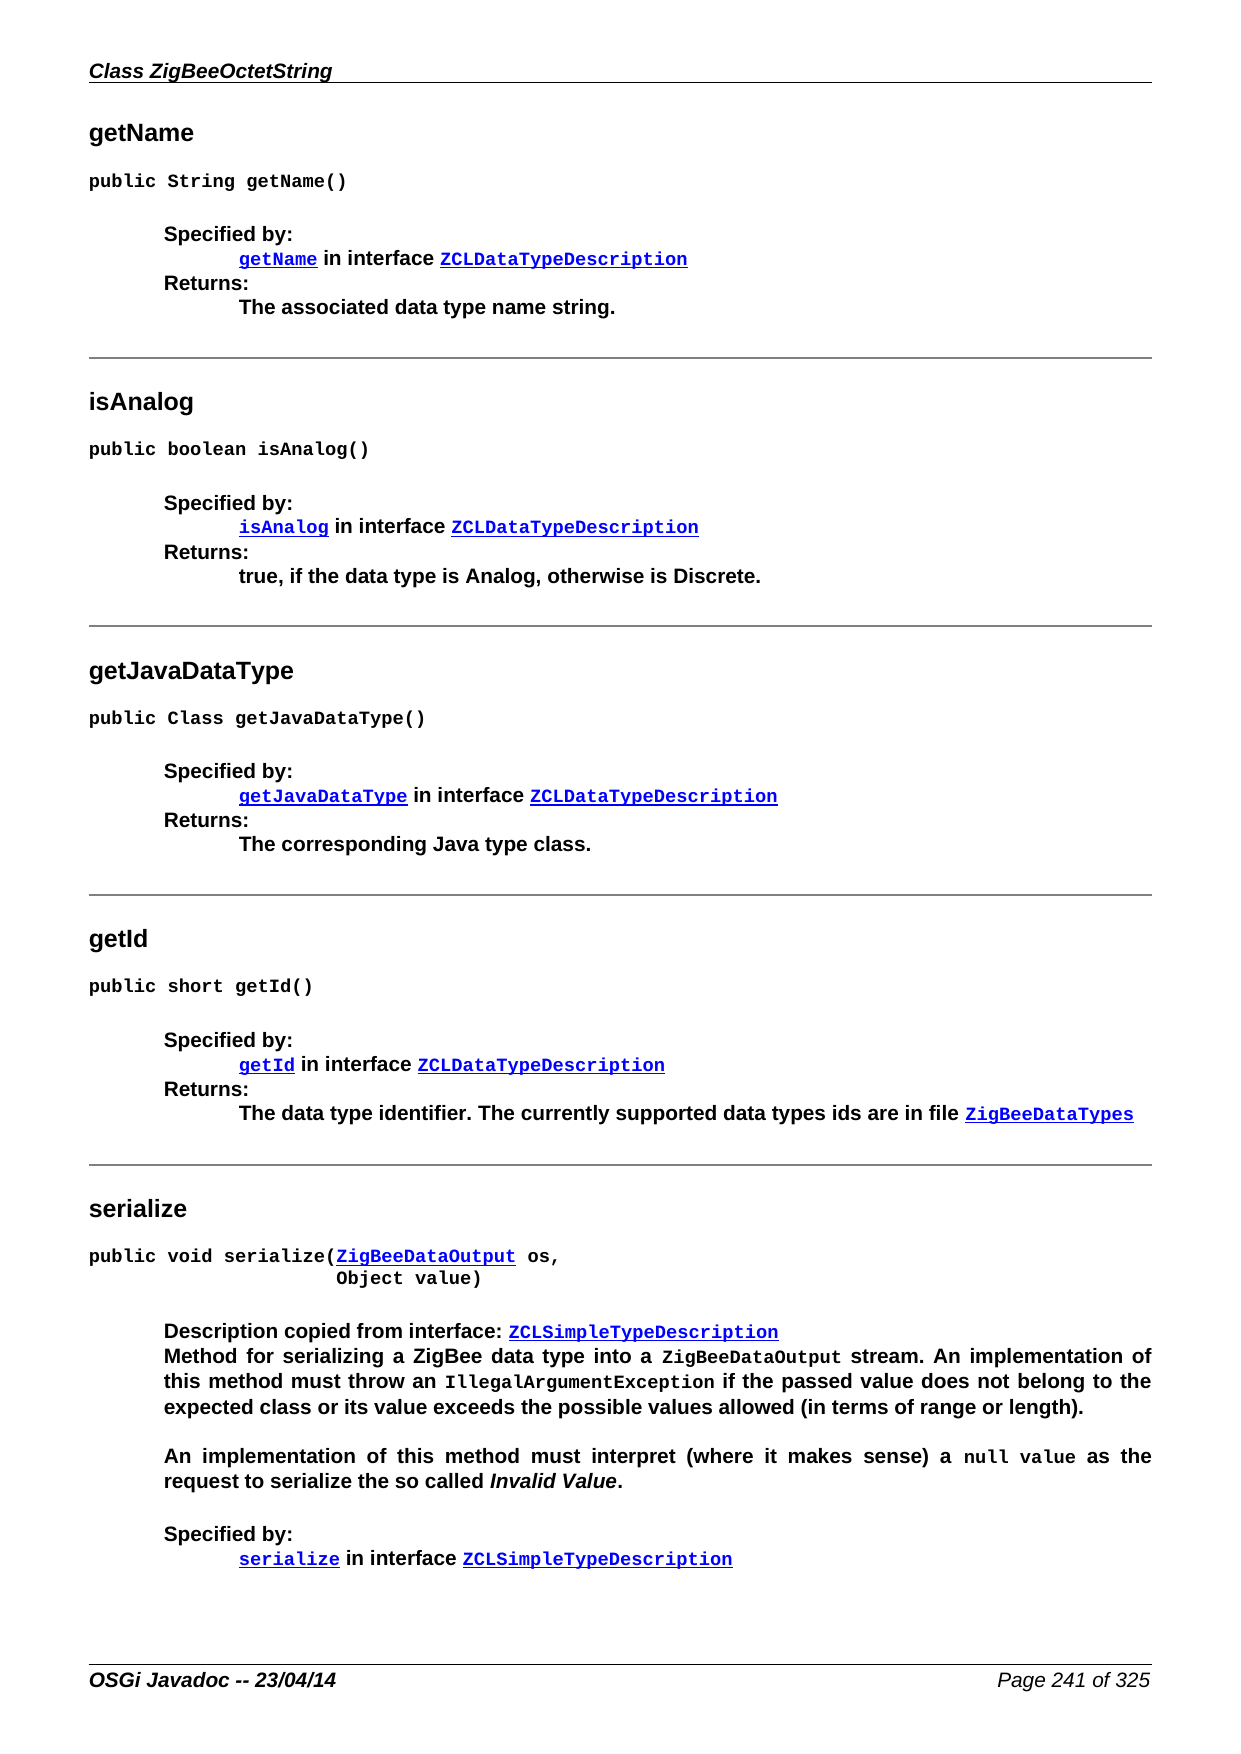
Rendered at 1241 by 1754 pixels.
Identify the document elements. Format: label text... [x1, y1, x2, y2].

text public void serialize(ZigBeeDataOutput os, Object value) [88, 1247, 1152, 1290]
text The corresponding Java type class. [238, 832, 1152, 856]
text Specified by: [163, 490, 1152, 514]
text Method for serializing a ZigBee data type into a ZigBeeDataOutput stream. An implementation of this method must throw an IllegalArgumentException if the passed value does not belong to the expected class or its value exceeds the possible values allowed (in terms of range or length). [163, 1344, 1152, 1418]
text An implementation of this method must interpret (where it makes sense) a null value as the request to serialize the so called Invalid Value. [163, 1443, 1152, 1493]
text public boolean isAnalog() [88, 440, 1152, 461]
text public short getId() [88, 977, 1152, 998]
subtitle getId [88, 924, 1152, 953]
text Specified by: [163, 1522, 1152, 1546]
text The associated data type name string. [238, 295, 1152, 319]
subtitle getJavaDataType [88, 656, 1152, 684]
text getJavaDataType in interface ZCLDataTypeDescription [238, 783, 1152, 808]
text getId in interface ZCLDataTypeDescription [238, 1052, 1152, 1077]
text Specified by: [163, 222, 1152, 246]
text Returns: [163, 1077, 1152, 1101]
text public String getName() [88, 171, 1152, 193]
text Returns: [163, 271, 1152, 295]
text isAnalog in interface ZCLDataTypeDescription [238, 514, 1152, 539]
text public Class getJavaDataType() [88, 709, 1152, 730]
text serialize in interface ZCLSimpleTypeDescription [238, 1546, 1152, 1571]
subtitle isAnalog [88, 387, 1152, 416]
text Returns: [163, 808, 1152, 832]
text getName in interface ZCLDataTypeDescription [238, 246, 1152, 271]
text The data type identifier. The currently supported data types ids are in file ZigBeeDataTypes [238, 1101, 1152, 1126]
subtitle getName [88, 118, 1152, 147]
text Specified by: [163, 1028, 1152, 1052]
subtitle serialize [88, 1194, 1152, 1223]
text Description copied from interface: ZCLSimpleTypeDescription [163, 1319, 1152, 1344]
text Returns: [163, 539, 1152, 563]
text Specified by: [163, 759, 1152, 783]
text true, if the data type is Analog, otherwise is Discrete. [238, 563, 1152, 587]
